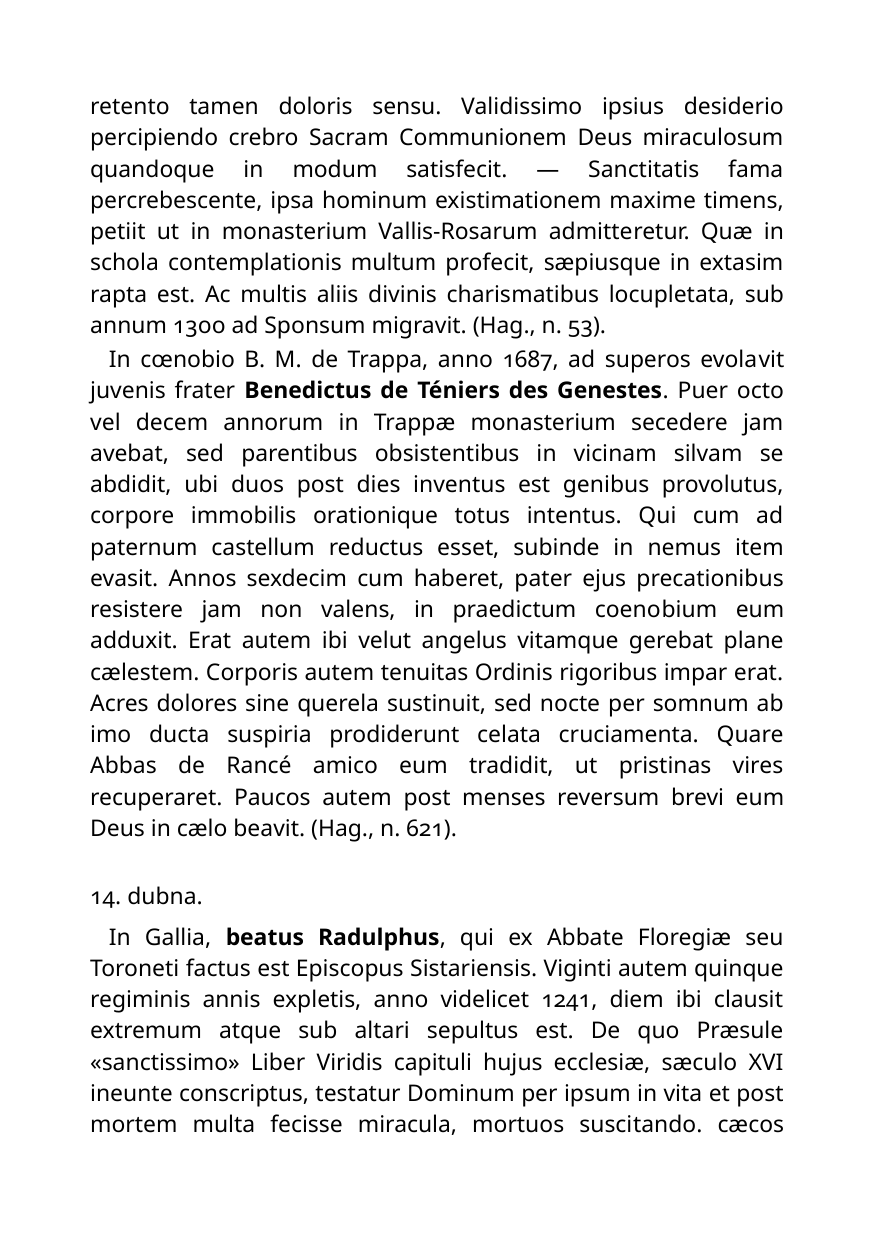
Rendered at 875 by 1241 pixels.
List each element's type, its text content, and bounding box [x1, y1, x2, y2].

text In cœnobio B. M. de Trappa, anno 1687, ad superos evola­vit juvenis frater Benedictus de Téniers des Genestes. Puer octo vel decem annorum in Trappæ monasterium secedere jam avebat, sed parentibus obsistentibus in vicinam silvam se abdidit, ubi duos post dies inventus est genibus provolutus, corpore immobilis orationique totus intentus. Qui cum ad paternum castellum reductus esset, subinde in nemus item evasit. Annos sexdecim cum haberet, pater ejus precationibus resistere jam non valens, in praedictum coeno­bium eum adduxit. Erat autem ibi velut angelus vitamque gerebat plane cælestem. Corporis autem tenuitas Ordinis rigoribus impar erat. Acres dolores sine querela sustinuit, sed nocte per somnum ab imo ducta suspiria prodiderunt celata cruciamenta. Quare Abbas de Rancé amico eum tradidit, ut pristinas vires recuperaret. Paucos autem post menses rever­sum brevi eum Deus in cælo beavit. (Hag., n. 621). [90, 343, 784, 843]
text In Gallia, beatus Radulphus, qui ex Abbate Floregiæ seu Toroneti factus est Episcopus Sistariensis. Viginti autem quinque regiminis annis expletis, anno videlicet 1241, diem ibi clausit extremum atque sub altari sepultus est. De quo Præsule «sanctissimo» Liber Viridis capituli hujus ecclesiæ, sæculo XVI ineunte conscriptus, testatur Dominum per ipsum in vita et post mortem multa fecisse miracula, mortuos susci­tando. cæcos [90, 921, 784, 1139]
text retento tamen doloris sensu. Validissimo ipsius desiderio percipiendo crebro Sacram Communionem Deus miraculosum quandoque in modum satisfecit. — Sanctitatis fama percrebescente, ipsa hominum existimationem maxime timens, petiit ut in monasterium Vallis-Rosarum admitte­retur. Quæ in schola contemplationis multum profecit, sæpiusque in extasim rapta est. Ac multis aliis divinis charis­matibus locupletata, sub annum 13oo ad Sponsum migravit. (Hag., n. 53). [90, 90, 784, 340]
text 14. dubna. [90, 880, 784, 912]
